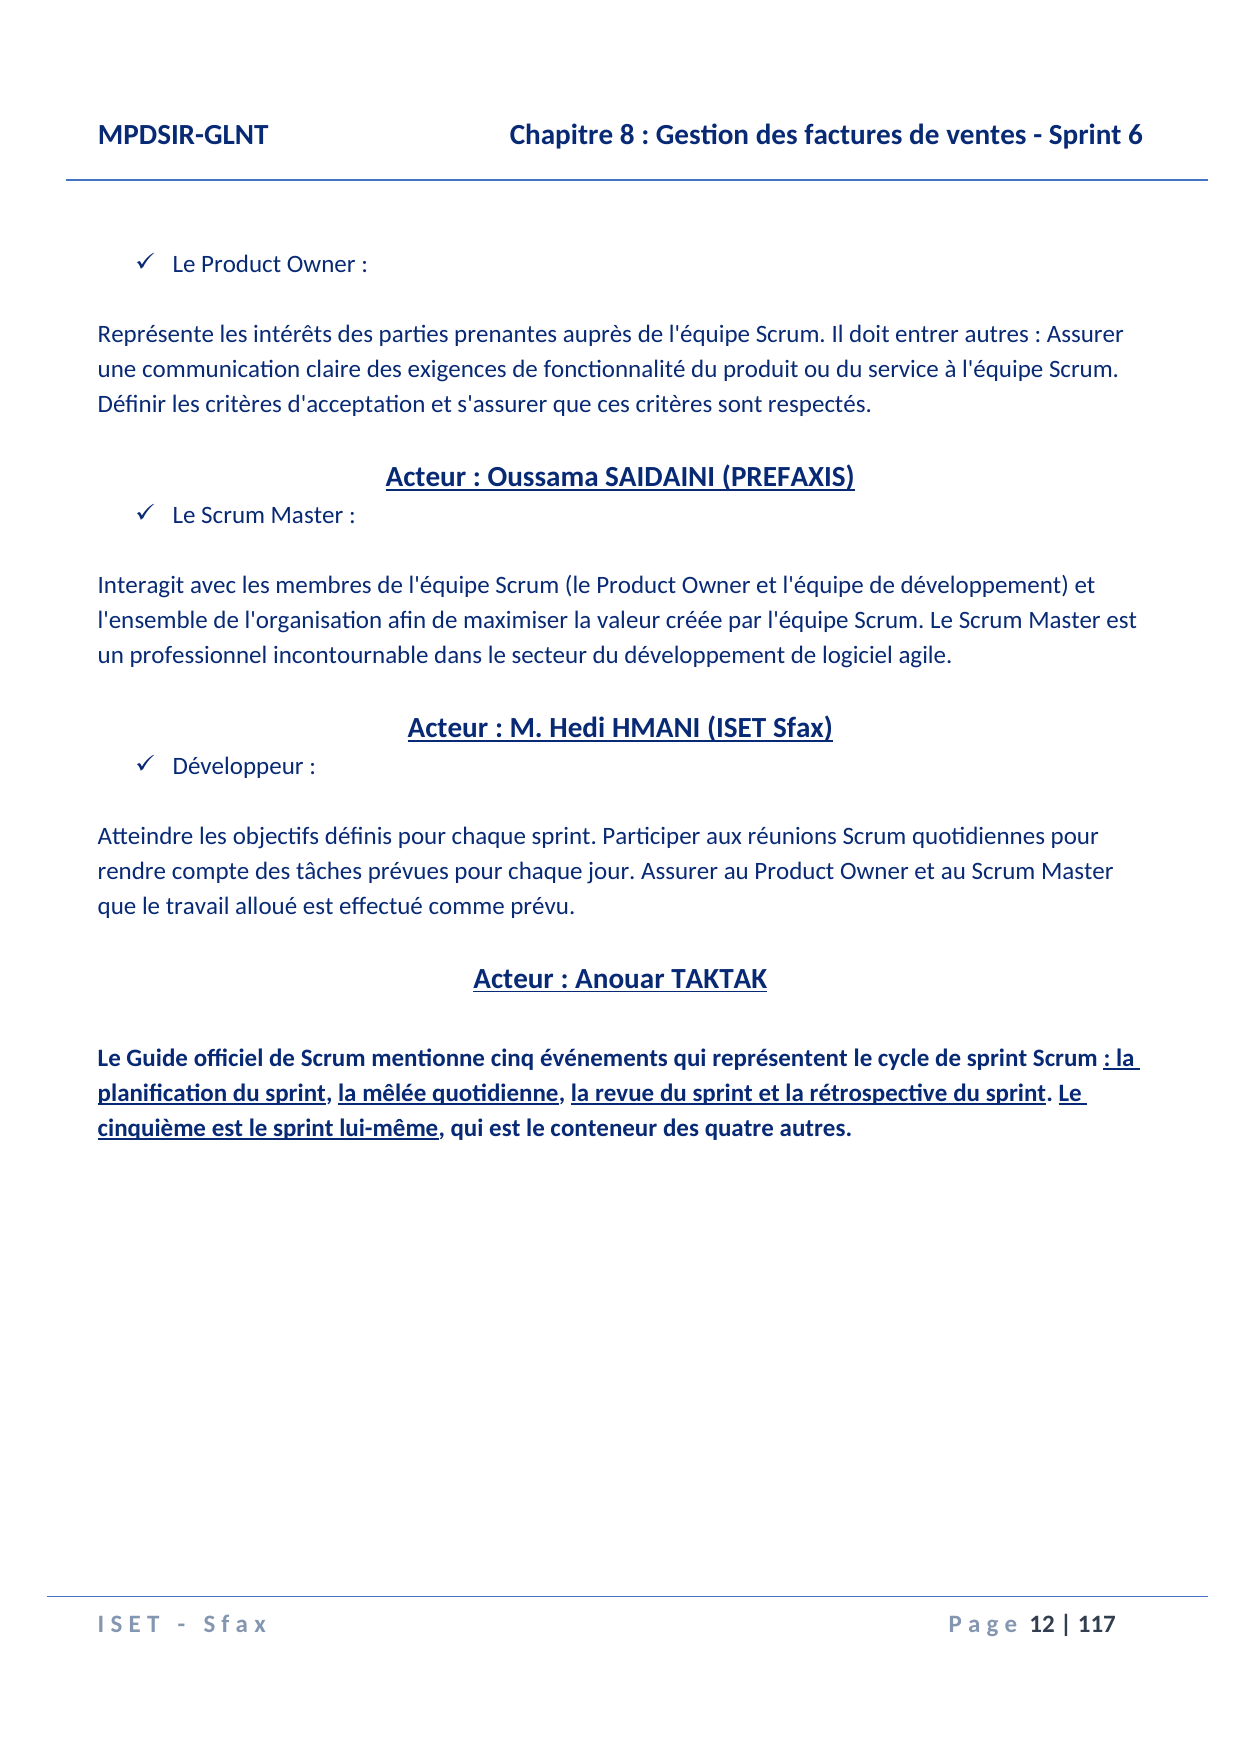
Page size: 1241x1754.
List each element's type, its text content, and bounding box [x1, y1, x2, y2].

list Le Product Owner : [135, 248, 1143, 279]
text Le Guide officiel de Scrum mentionne cinq événements qui représentent le cycle de sprint Scrum : la planification du sprint, la mêlée quotidienne, la revue du sprint et la rétrospective du sprint. Le cinquième est le sprint lui-même, qui est le conteneur des quatre autres. [97, 1042, 1143, 1143]
text Interagit avec les membres de l'équipe Scrum (le Product Owner et l'équipe de développement) et l'ensemble de l'organisation afin de maximiser la valeur créée par l'équipe Scrum. Le Scrum Master est un professionnel incontournable dans le secteur du développement de logiciel agile. [97, 569, 1143, 670]
text Acteur : Oussama SAIDAINI (PREFAXIS) [97, 458, 1143, 494]
list Le Scrum Master : [135, 499, 1143, 530]
text Représente les intérêts des parties prenantes auprès de l'équipe Scrum. Il doit entrer autres : Assurer une communication claire des exigences de fonctionnalité du produit ou du service à l'équipe Scrum. Définir les critères d'acceptation et s'assurer que ces critères sont respectés. [97, 318, 1143, 419]
text Acteur : M. Hedi HMANI (ISET Sfax) [97, 709, 1143, 745]
text Atteindre les objectifs définis pour chaque sprint. Participer aux réunions Scrum quotidiennes pour rendre compte des tâches prévues pour chaque jour. Assurer au Product Owner et au Scrum Master que le travail alloué est effectué comme prévu. [97, 820, 1143, 921]
list Développeur : [135, 750, 1143, 781]
text Acteur : Anouar TAKTAK [97, 960, 1143, 996]
